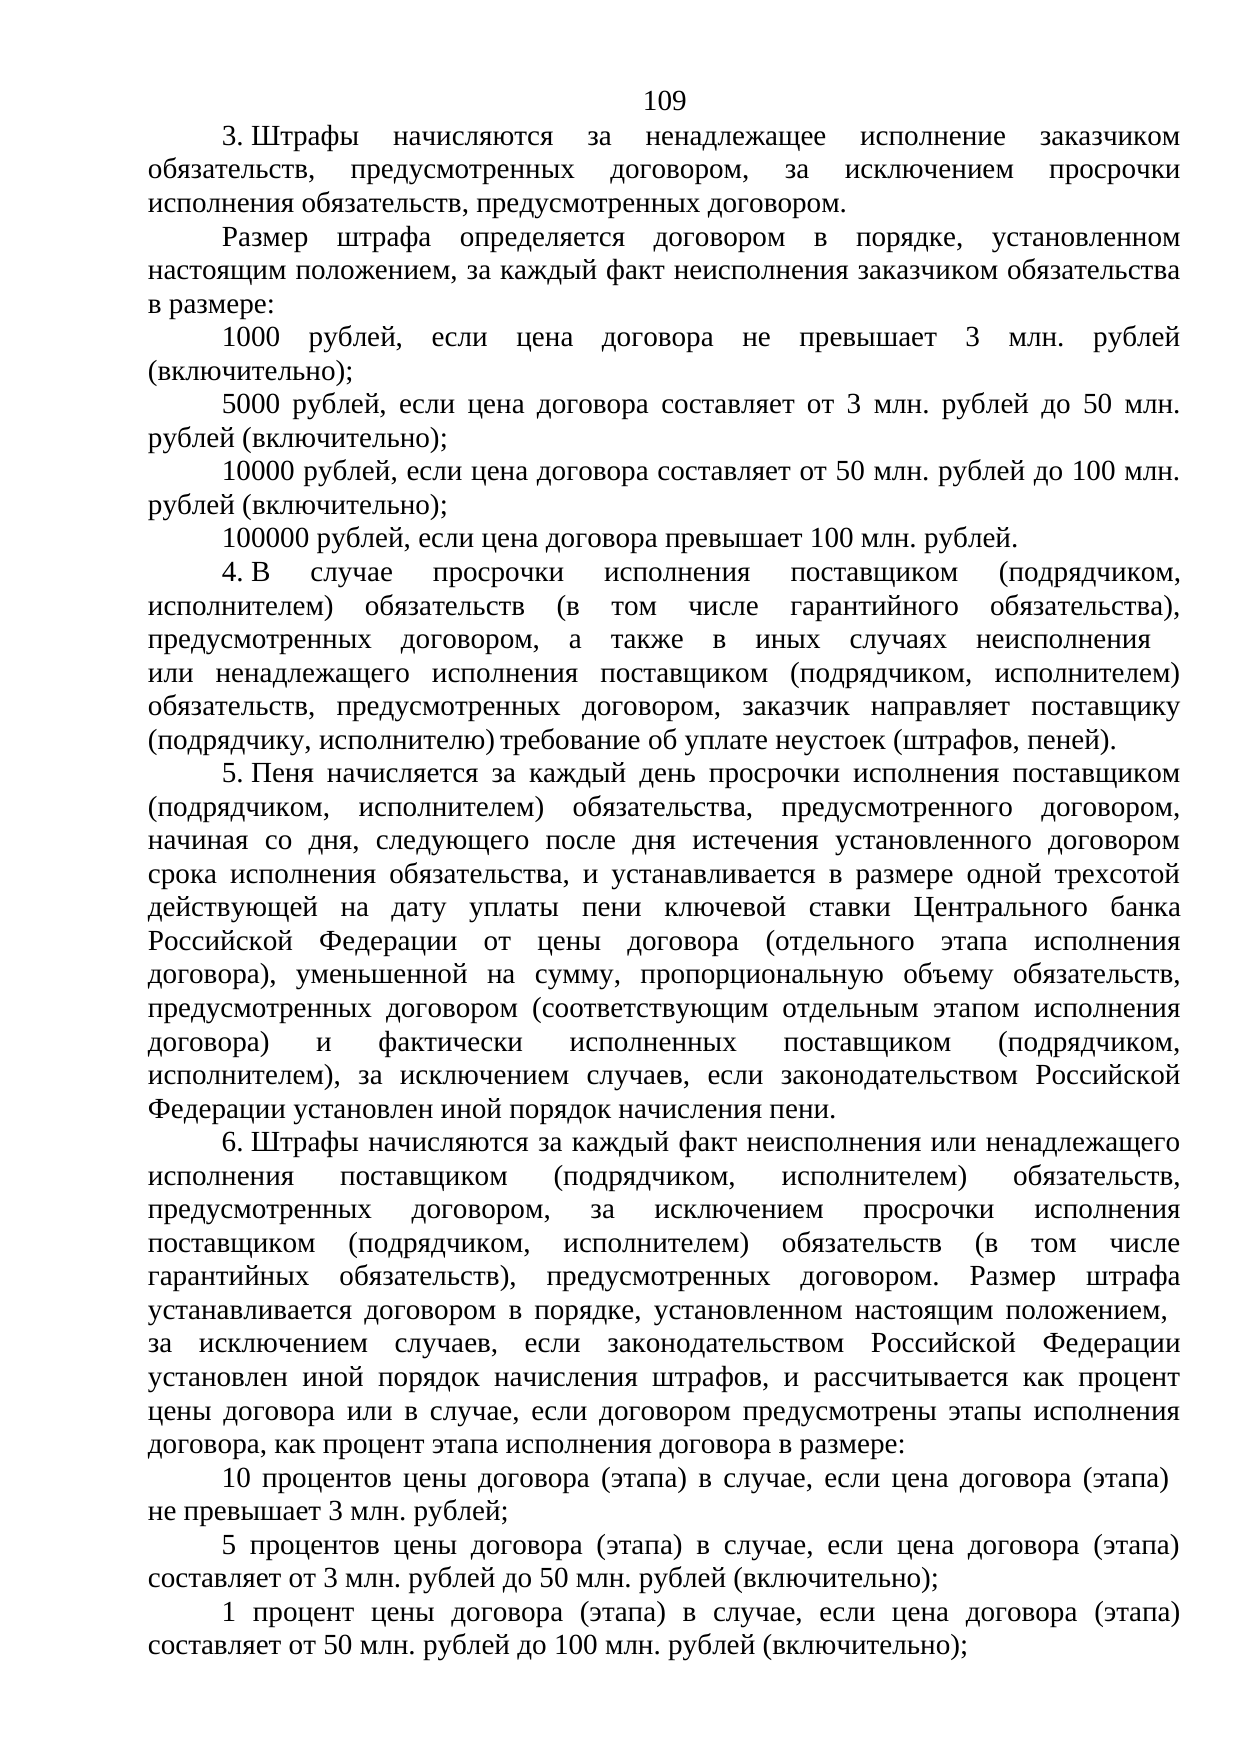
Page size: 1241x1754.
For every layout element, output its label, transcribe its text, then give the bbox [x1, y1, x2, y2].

text 10 процентов цены договора (этапа) в случае, если цена договора (этапа) не превышает 3 млн. рублей; [148, 1460, 1181, 1527]
text 10000 рублей, если цена договора составляет от 50 млн. рублей до 100 млн. рублей (включительно); [148, 453, 1181, 521]
text 3. Штрафы начисляются за ненадлежащее исполнение заказчиком обязательств, предусмотренных договором, за исключением просрочки исполнения обязательств, предусмотренных договором. [148, 118, 1181, 219]
text 5 процентов цены договора (этапа) в случае, если цена договора (этапа) составляет от 3 млн. рублей до 50 млн. рублей (включительно); [148, 1527, 1181, 1594]
text 5. Пеня начисляется за каждый день просрочки исполнения поставщиком (подрядчиком, исполнителем) обязательства, предусмотренного договором, начиная со дня, следующего после дня истечения установленного договором срока исполнения обязательства, и устанавливается в размере одной трехсотой действующей на дату уплаты пени ключевой ставки Центрального банка Российской Федерации от цены договора (отдельного этапа исполнения договора), уменьшенной на сумму, пропорциональную объему обязательств, предусмотренных договором (соответствующим отдельным этапом исполнения договора) и фактически исполненных поставщиком (подрядчиком, исполнителем), за исключением случаев, если законодательством Российской Федерации установлен иной порядок начисления пени. [148, 755, 1181, 1124]
text 1000 рублей, если цена договора не превышает 3 млн. рублей (включительно); [148, 319, 1181, 386]
text 4. В случае просрочки исполнения поставщиком (подрядчиком, исполнителем) обязательств (в том числе гарантийного обязательства), предусмотренных договором, а также в иных случаях неисполнения или ненадлежащего исполнения поставщиком (подрядчиком, исполнителем) обязательств, предусмотренных договором, заказчик направляет поставщику (подрядчику, исполнителю) требование об уплате неустоек (штрафов, пеней). [148, 554, 1181, 755]
text 100000 рублей, если цена договора превышает 100 млн. рублей. [148, 521, 1181, 554]
text 1 процент цены договора (этапа) в случае, если цена договора (этапа) составляет от 50 млн. рублей до 100 млн. рублей (включительно); [148, 1594, 1181, 1661]
text 6. Штрафы начисляются за каждый факт неисполнения или ненадлежащего исполнения поставщиком (подрядчиком, исполнителем) обязательств, предусмотренных договором, за исключением просрочки исполнения поставщиком (подрядчиком, исполнителем) обязательств (в том числе гарантийных обязательств), предусмотренных договором. Размер штрафа устанавливается договором в порядке, установленном настоящим положением, за исключением случаев, если законодательством Российской Федерации установлен иной порядок начисления штрафов, и рассчитывается как процент цены договора или в случае, если договором предусмотрены этапы исполнения договора, как процент этапа исполнения договора в размере: [148, 1124, 1181, 1460]
text 5000 рублей, если цена договора составляет от 3 млн. рублей до 50 млн. рублей (включительно); [148, 386, 1181, 453]
text Размер штрафа определяется договором в порядке, установленном настоящим положением, за каждый факт неисполнения заказчиком обязательства в размере: [148, 219, 1181, 319]
